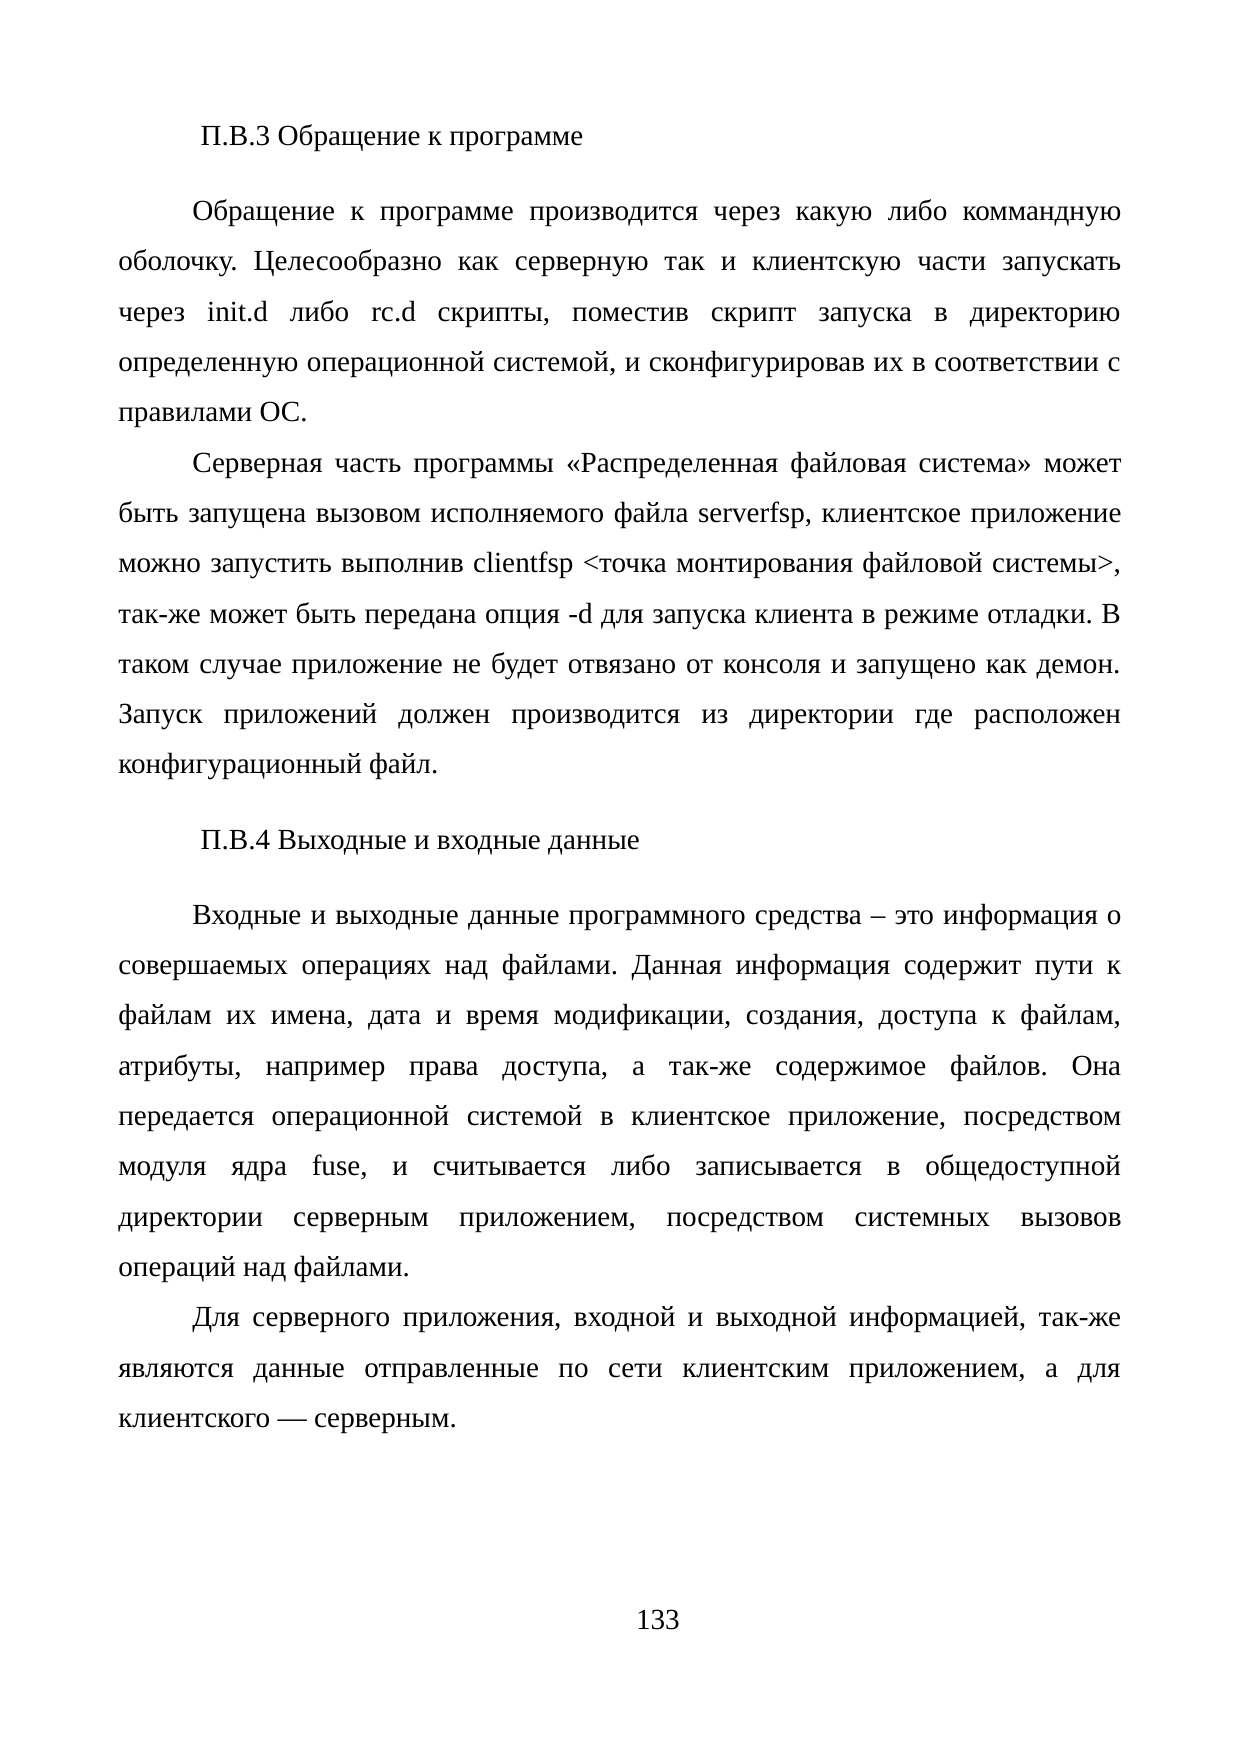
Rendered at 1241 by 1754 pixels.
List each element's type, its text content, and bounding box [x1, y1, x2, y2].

text Серверная часть программы «Распределенная файловая система» может быть запущена вызовом исполняемого файла serverfsp, клиентское приложение можно запустить выполнив clientfsp <точка монтирования файловой системы>, так-же может быть передана опция -d для запуска клиента в режиме отладки. В таком случае приложение не будет отвязано от консоля и запущено как демон. Запуск приложений должен производится из директории где расположен конфигурационный файл. [118, 445, 1122, 780]
subtitle Выходные и входные данные [193, 822, 1122, 855]
text Для серверного приложения, входной и выходной информацией, так-же являются данные отправленные по сети клиентским приложением, а для клиентского — серверным. [118, 1299, 1122, 1433]
text Входные и выходные данные программного средства – это информация о совершаемых операциях над файлами. Данная информация содержит пути к файлам их имена, дата и время модификации, создания, доступа к файлам, атрибуты, например права доступа, а так-же содержимое файлов. Она передается операционной системой в клиентское приложение, посредством модуля ядра fuse, и считывается либо записывается в общедоступной директории серверным приложением, посредством системных вызовов операций над файлами. [118, 897, 1122, 1283]
subtitle Обращение к программе [193, 118, 1122, 152]
text Обращение к программе производится через какую либо коммандную оболочку. Целесообразно как серверную так и клиентскую части запускать через init.d либо rc.d скрипты, поместив скрипт запуска в директорию определенную операционной системой, и сконфигурировав их в соответствии с правилами ОС. [118, 193, 1122, 428]
